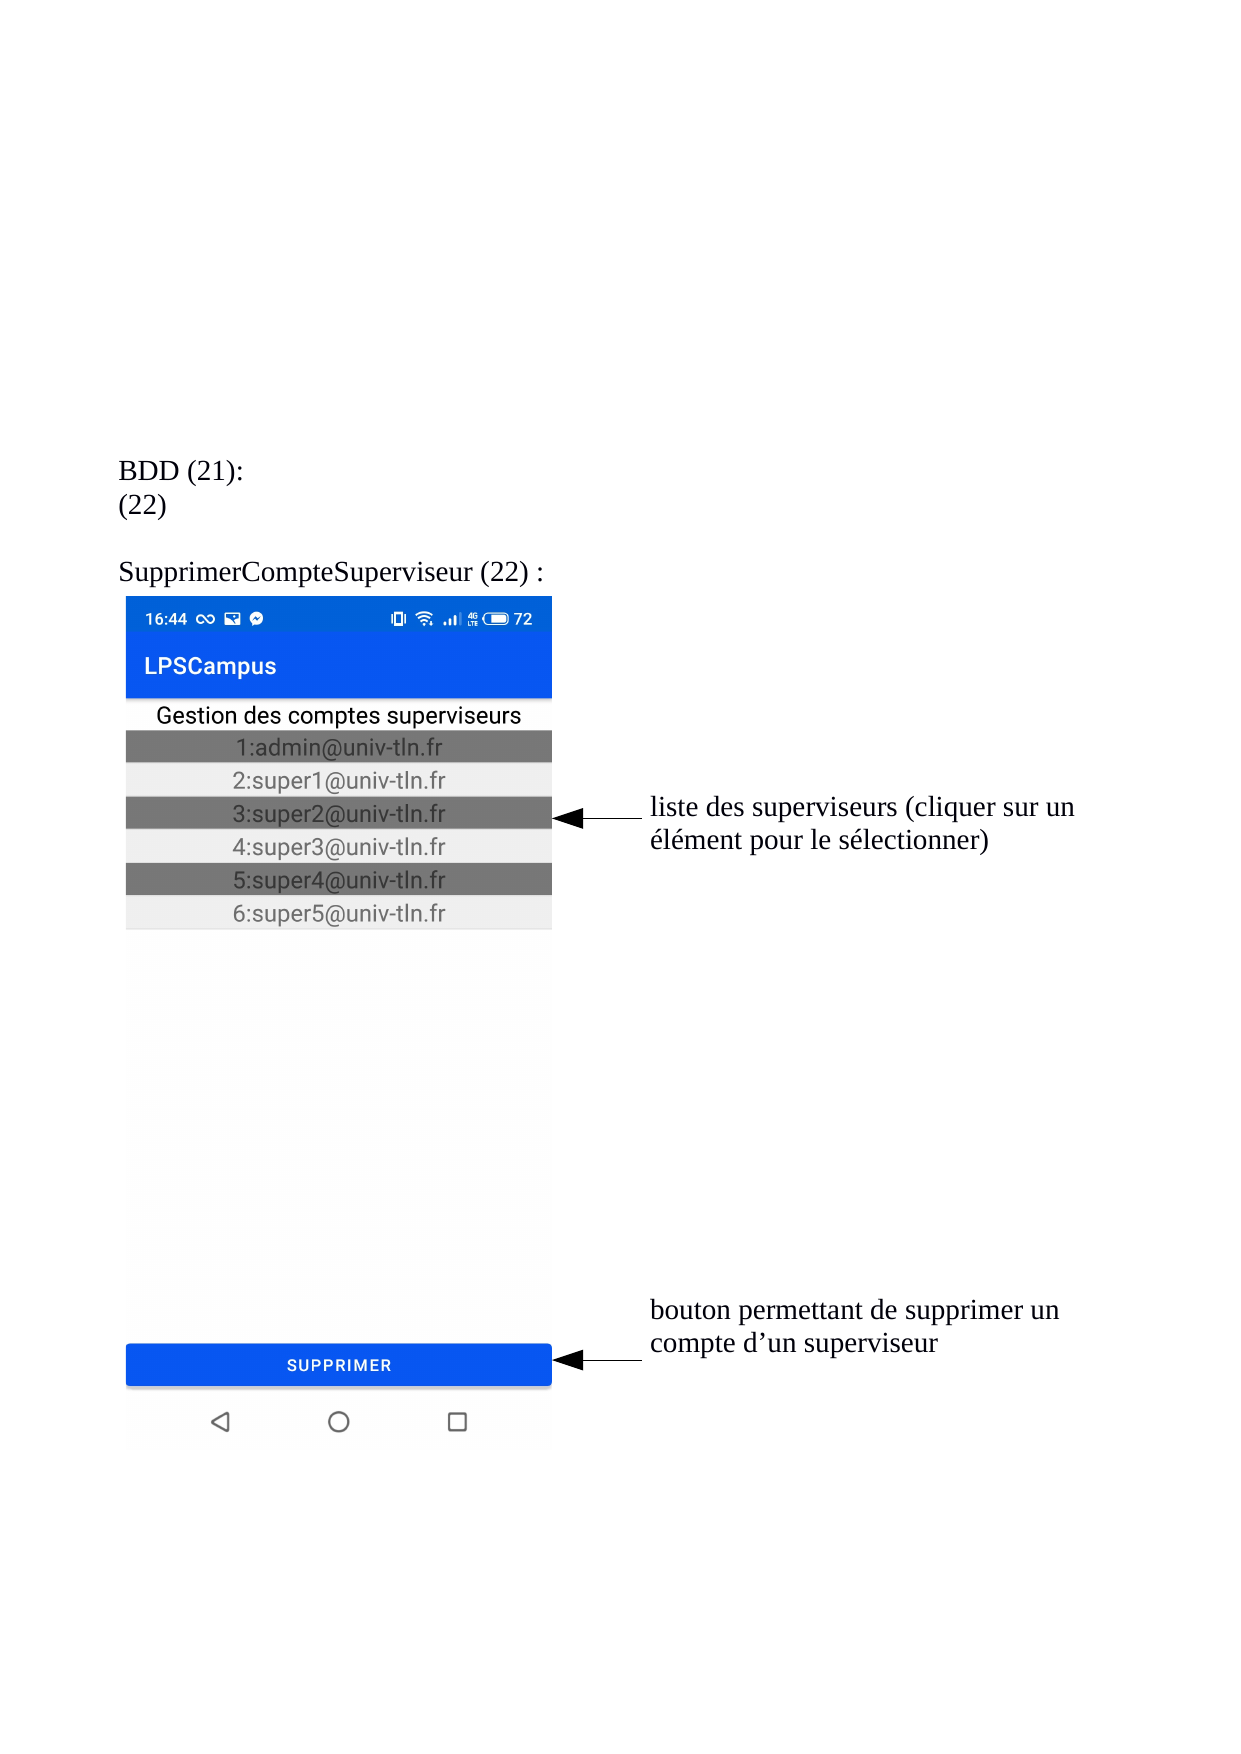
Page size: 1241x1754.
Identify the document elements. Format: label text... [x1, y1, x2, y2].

text SupprimerCompteSuperviseur (22) : [118, 554, 1122, 588]
text (22) [118, 487, 1122, 521]
picture [125, 596, 552, 1450]
text bouton permettant de supprimer un compte d’un superviseur [552, 1292, 1122, 1359]
text liste des superviseurs (cliquer sur un élément pour le sélectionner) [552, 789, 1122, 856]
text BDD (21): [118, 453, 1122, 487]
